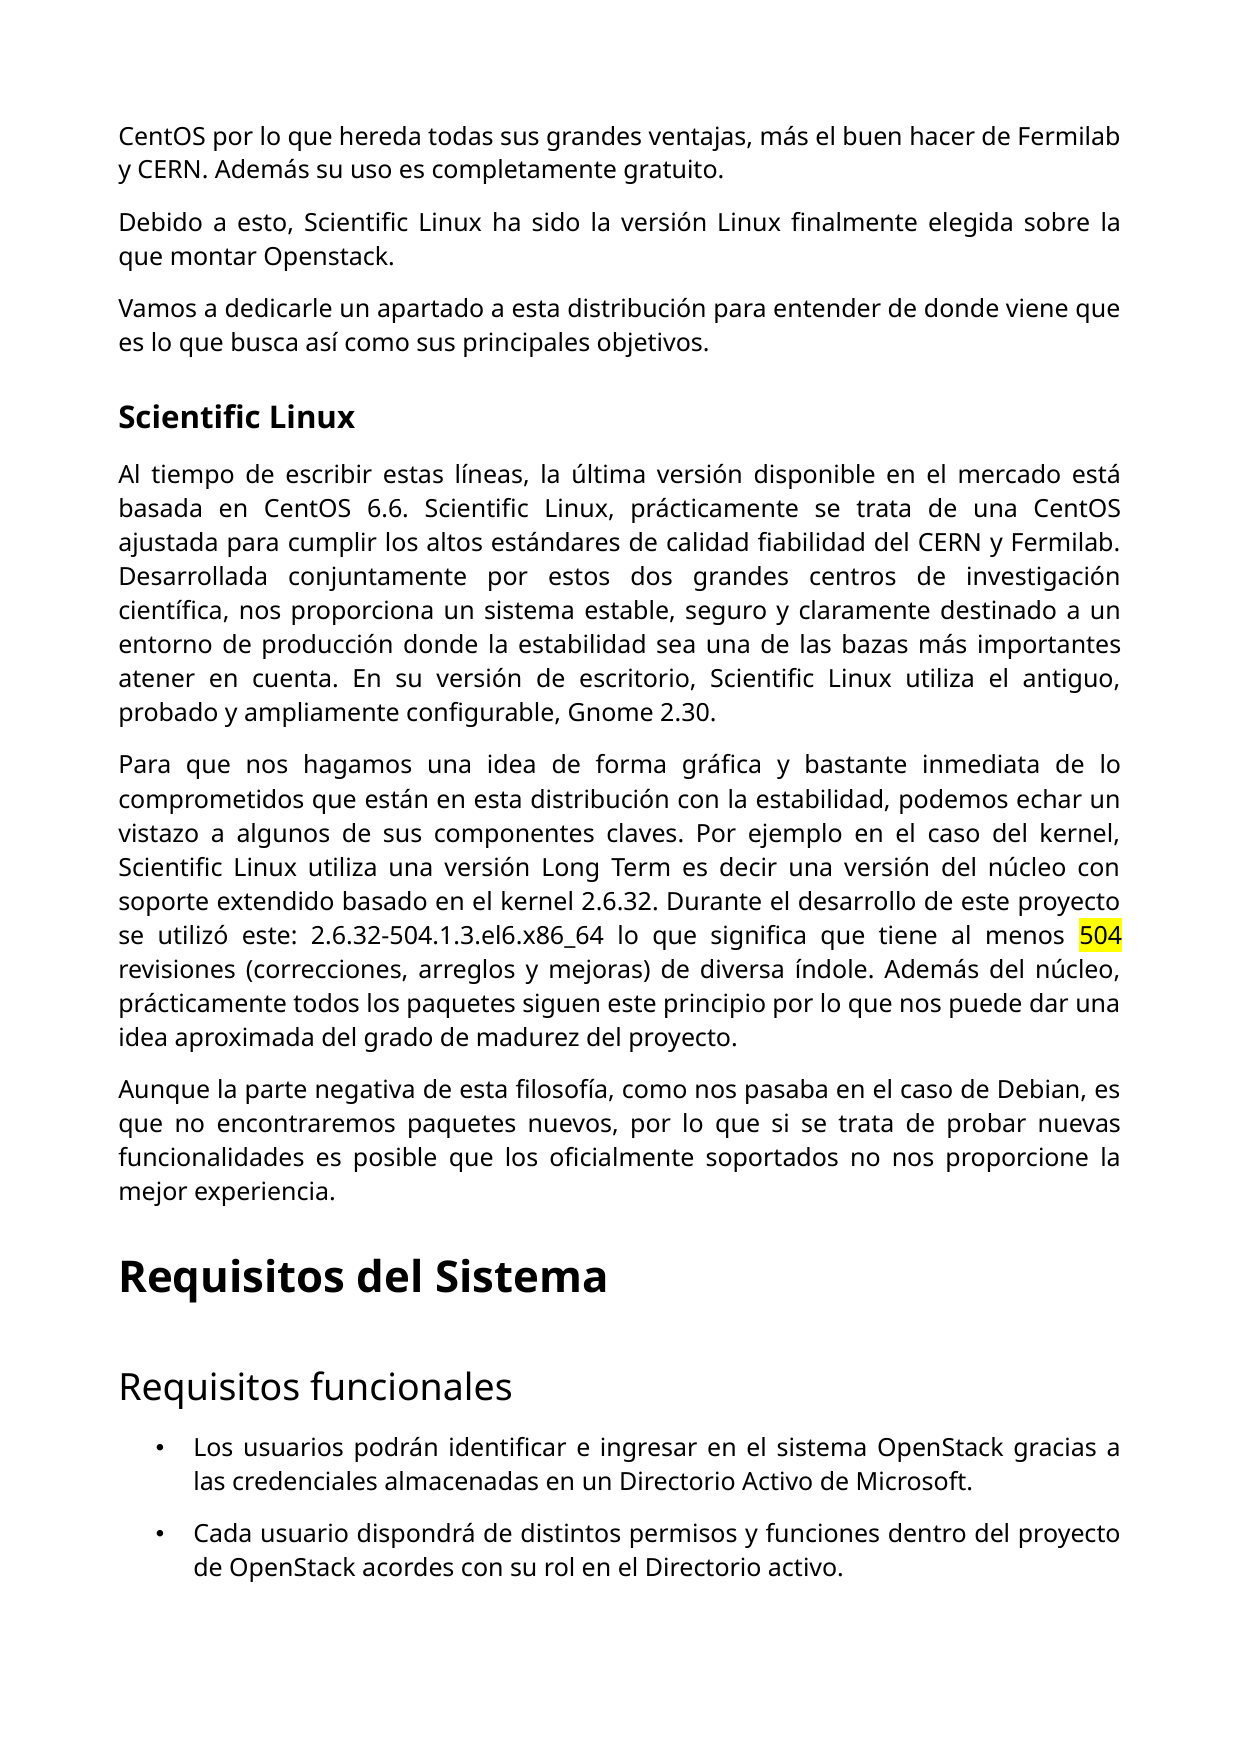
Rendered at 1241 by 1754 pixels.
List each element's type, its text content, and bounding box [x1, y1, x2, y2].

list Cada usuario dispondrá de distintos permisos y funciones dentro del proyecto de OpenStack acordes con su rol en el Directorio activo. [156, 1516, 1122, 1584]
text Debido a esto, Scientific Linux ha sido la versión Linux finalmente elegida sobre la que montar Openstack. [118, 204, 1122, 272]
list Los usuarios podrán identificar e ingresar en el sistema OpenStack gracias a las credenciales almacenadas en un Directorio Activo de Microsoft. [156, 1430, 1122, 1498]
text CentOS por lo que hereda todas sus grandes ventajas, más el buen hacer de Fermilab y CERN. Además su uso es completamente gratuito. [118, 118, 1122, 186]
subtitle Scientific Linux [118, 396, 1122, 438]
text Aunque la parte negativa de esta filosofía, como nos pasaba en el caso de Debian, es que no encontraremos paquetes nuevos, por lo que si se trata de probar nuevas funcionalidades es posible que los oficialmente soportados no nos proporcione la mejor experiencia. [118, 1072, 1122, 1208]
subtitle Requisitos del Sistema [118, 1246, 1122, 1305]
text Al tiempo de escribir estas líneas, la última versión disponible en el mercado está basada en CentOS 6.6. Scientific Linux, prácticamente se trata de una CentOS ajustada para cumplir los altos estándares de calidad fiabilidad del CERN y Fermilab. Desarrollada conjuntamente por estos dos grandes centros de investigación científica, nos proporciona un sistema estable, seguro y claramente destinado a un entorno de producción donde la estabilidad sea una de las bazas más importantes atener en cuenta. En su versión de escritorio, Scientific Linux utiliza el antiguo, probado y ampliamente configurable, Gnome 2.30. [118, 457, 1122, 729]
text Vamos a dedicarle un apartado a esta distribución para entender de donde viene que es lo que busca así como sus principales objetivos. [118, 290, 1122, 358]
text Para que nos hagamos una idea de forma gráfica y bastante inmediata de lo comprometidos que están en esta distribución con la estabilidad, podemos echar un vistazo a algunos de sus componentes claves. Por ejemplo en el caso del kernel, Scientific Linux utiliza una versión Long Term es decir una versión del núcleo con soporte extendido basado en el kernel 2.6.32. Durante el desarrollo de este proyecto se utilizó este: 2.6.32-504.1.3.el6.x86_64 lo que significa que tiene al menos 504 revisiones (correcciones, arreglos y mejoras) de diversa índole. Además del núcleo, prácticamente todos los paquetes siguen este principio por lo que nos puede dar una idea aproximada del grado de madurez del proyecto. [118, 747, 1122, 1054]
subtitle Requisitos funcionales [118, 1360, 1122, 1411]
